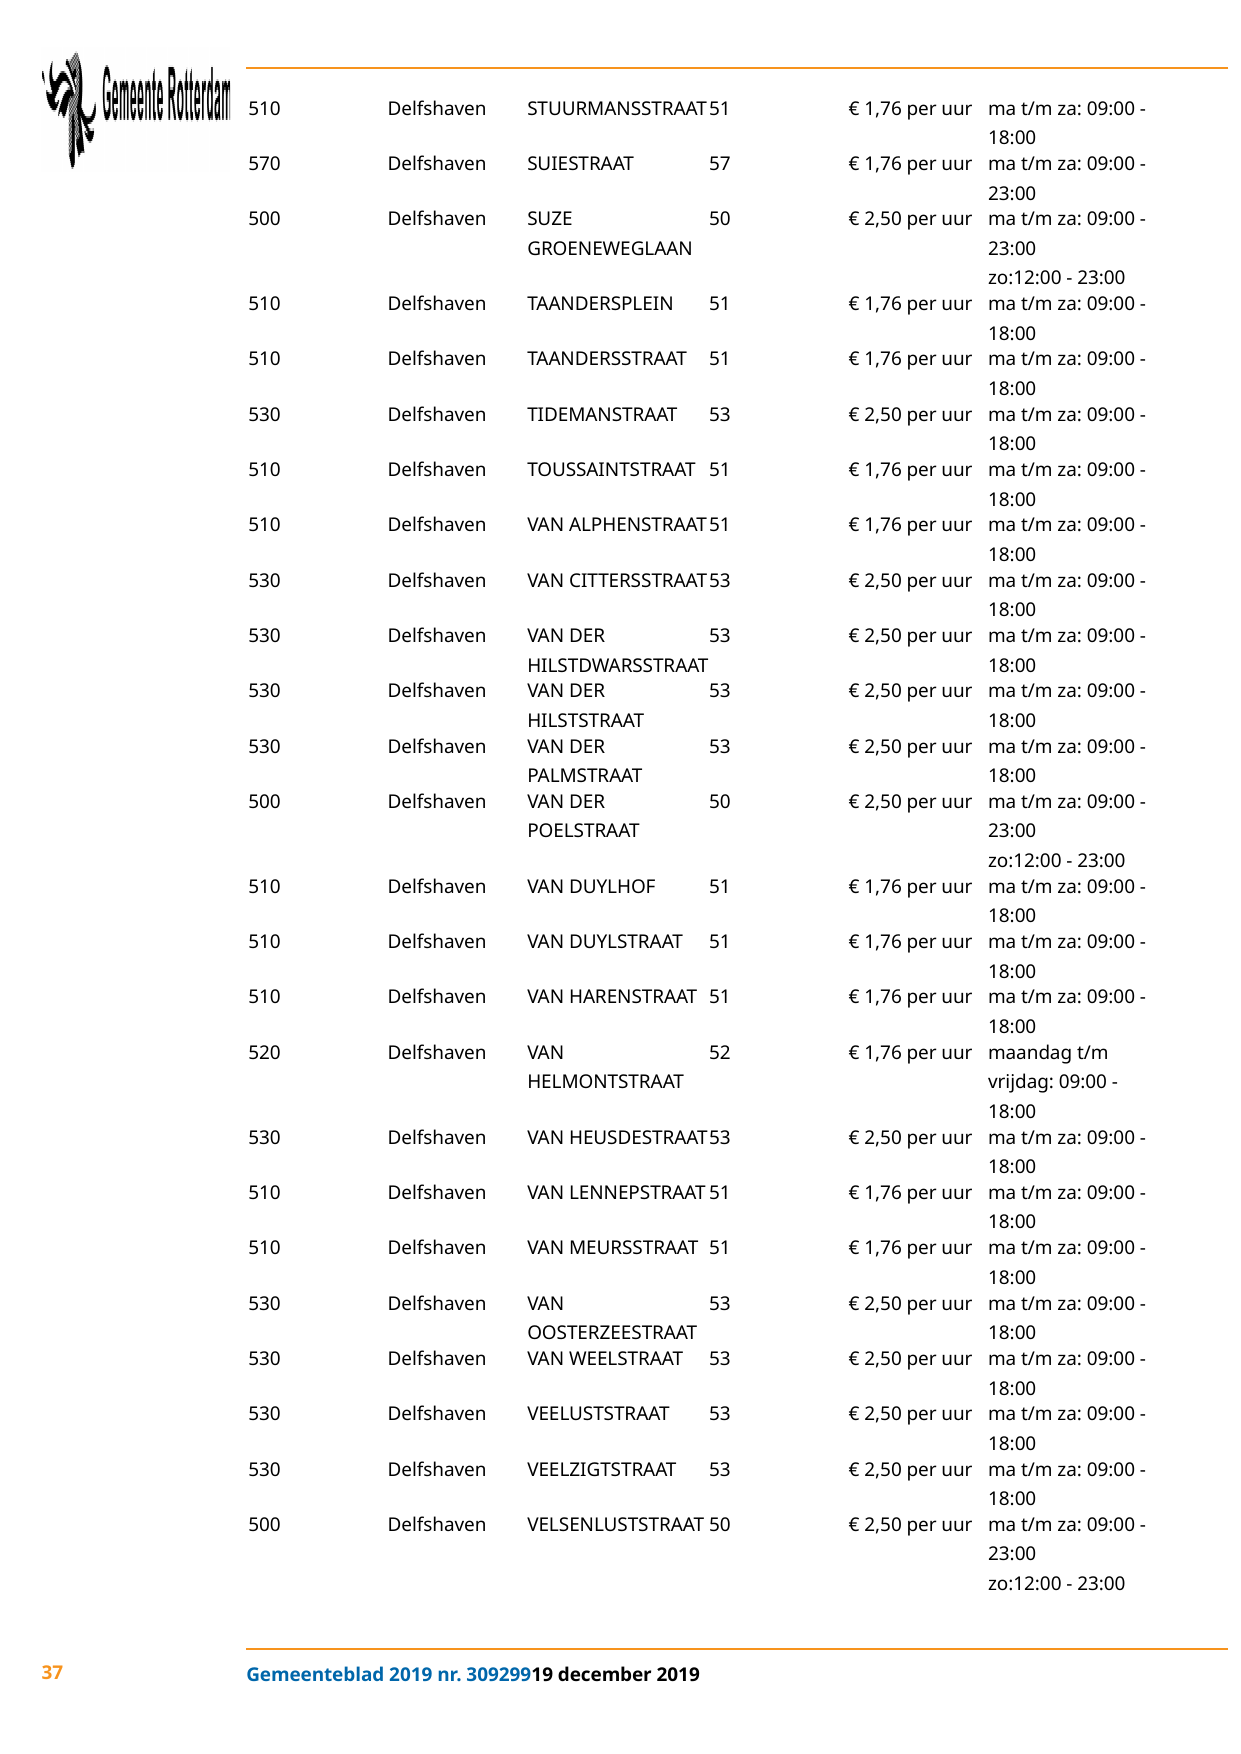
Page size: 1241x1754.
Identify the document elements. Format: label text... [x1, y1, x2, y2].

table_cell € 2,50 per uur [848, 205, 988, 290]
table_cell 500 [248, 1511, 387, 1596]
table_cell ma t/m za: 09:00 - 18:00 [988, 1235, 1152, 1290]
table_cell 51 [709, 1179, 848, 1234]
table_cell VAN DER HILSTSTRAAT [527, 678, 709, 733]
table_cell ma t/m za: 09:00 - 18:00 [988, 1400, 1152, 1456]
table_cell 51 [709, 456, 848, 512]
table_cell 510 [248, 290, 387, 346]
table_cell VAN CITTERSSTRAAT [527, 567, 709, 622]
table_cell ma t/m za: 09:00 - 18:00 [988, 512, 1152, 567]
table_cell € 2,50 per uur [848, 1511, 988, 1596]
table_cell VAN DUYLHOF [527, 873, 709, 928]
table_cell 510 [248, 984, 387, 1039]
table_cell ma t/m za: 09:00 - 18:00 [988, 456, 1152, 512]
table_cell VAN MEURSSTRAAT [527, 1235, 709, 1290]
table_cell € 2,50 per uur [848, 733, 988, 788]
table_cell 51 [709, 290, 848, 346]
table_cell ma t/m za: 09:00 - 18:00 [988, 346, 1152, 401]
table_cell VAN HELMONTSTRAAT [527, 1039, 709, 1124]
table_cell ma t/m za: 09:00 - 23:00 zo:12:00 - 23:00 [988, 1511, 1152, 1596]
table_cell 50 [709, 788, 848, 873]
table_cell 530 [248, 733, 387, 788]
table_cell 530 [248, 1345, 387, 1400]
table_cell ma t/m za: 09:00 - 23:00 zo:12:00 - 23:00 [988, 788, 1152, 873]
table_cell 53 [709, 622, 848, 677]
table_cell 53 [709, 567, 848, 622]
table_cell 53 [709, 401, 848, 456]
table_cell € 2,50 per uur [848, 622, 988, 677]
table_cell VAN ALPHENSTRAAT [527, 512, 709, 567]
table_cell Delfshaven [388, 1290, 527, 1345]
table_cell 530 [248, 622, 387, 677]
table_cell Delfshaven [388, 346, 527, 401]
table_cell ma t/m za: 09:00 - 18:00 [988, 1456, 1152, 1511]
table_cell € 1,76 per uur [848, 1039, 988, 1124]
table_cell 500 [248, 205, 387, 290]
table_cell ma t/m za: 09:00 - 18:00 [988, 928, 1152, 984]
table_cell maandag t/m vrijdag: 09:00 - 18:00 [988, 1039, 1152, 1124]
table_cell 51 [709, 346, 848, 401]
table_cell 51 [709, 95, 848, 150]
table_cell Delfshaven [388, 873, 527, 928]
table_cell 510 [248, 1235, 387, 1290]
table_cell Delfshaven [388, 1235, 527, 1290]
table_cell STUURMANSSTRAAT [527, 95, 709, 150]
table_cell VAN DER PALMSTRAAT [527, 733, 709, 788]
table_cell Delfshaven [388, 928, 527, 984]
table_cell € 2,50 per uur [848, 1290, 988, 1345]
table_cell 510 [248, 873, 387, 928]
table_cell 530 [248, 567, 387, 622]
table_cell 530 [248, 678, 387, 733]
table_cell ma t/m za: 09:00 - 18:00 [988, 622, 1152, 677]
table_cell Delfshaven [388, 1511, 527, 1596]
table_cell VAN WEELSTRAAT [527, 1345, 709, 1400]
table_cell 53 [709, 733, 848, 788]
table_cell Delfshaven [388, 1179, 527, 1234]
picture [41, 47, 231, 172]
table_cell 530 [248, 401, 387, 456]
table_cell VAN HEUSDESTRAAT [527, 1124, 709, 1179]
table_cell Delfshaven [388, 733, 527, 788]
table_cell 53 [709, 1290, 848, 1345]
table_cell € 1,76 per uur [848, 512, 988, 567]
table_cell Delfshaven [388, 290, 527, 346]
table_cell ma t/m za: 09:00 - 18:00 [988, 678, 1152, 733]
table_cell Delfshaven [388, 984, 527, 1039]
table_cell € 1,76 per uur [848, 95, 988, 150]
table_cell ma t/m za: 09:00 - 18:00 [988, 290, 1152, 346]
table_cell VELSENLUSTSTRAAT [527, 1511, 709, 1596]
table_cell Delfshaven [388, 1039, 527, 1124]
table_cell 510 [248, 1179, 387, 1234]
table_cell € 1,76 per uur [848, 873, 988, 928]
table_cell ma t/m za: 09:00 - 18:00 [988, 1179, 1152, 1234]
table_cell VAN LENNEPSTRAAT [527, 1179, 709, 1234]
table_cell € 2,50 per uur [848, 401, 988, 456]
table_cell VAN DUYLSTRAAT [527, 928, 709, 984]
table_cell Delfshaven [388, 1124, 527, 1179]
table_cell Delfshaven [388, 95, 527, 150]
table_cell € 2,50 per uur [848, 788, 988, 873]
table_cell 50 [709, 1511, 848, 1596]
table_cell 53 [709, 678, 848, 733]
table_cell 510 [248, 456, 387, 512]
table_cell 53 [709, 1456, 848, 1511]
table_cell TAANDERSSTRAAT [527, 346, 709, 401]
table_cell ma t/m za: 09:00 - 18:00 [988, 733, 1152, 788]
table_cell VEELUSTSTRAAT [527, 1400, 709, 1456]
table_cell 51 [709, 1235, 848, 1290]
table_cell € 2,50 per uur [848, 1345, 988, 1400]
table_cell Delfshaven [388, 678, 527, 733]
table_cell 530 [248, 1456, 387, 1511]
table_cell TAANDERSPLEIN [527, 290, 709, 346]
table_cell 530 [248, 1124, 387, 1179]
table_cell 510 [248, 512, 387, 567]
table_cell € 1,76 per uur [848, 1179, 988, 1234]
table_cell Delfshaven [388, 567, 527, 622]
table_cell 50 [709, 205, 848, 290]
table_cell ma t/m za: 09:00 - 18:00 [988, 984, 1152, 1039]
table_cell € 1,76 per uur [848, 1235, 988, 1290]
table_cell 51 [709, 984, 848, 1039]
table_cell 51 [709, 873, 848, 928]
table_cell € 2,50 per uur [848, 1124, 988, 1179]
table_cell Delfshaven [388, 512, 527, 567]
table_cell VAN OOSTERZEESTRAAT [527, 1290, 709, 1345]
table_cell VAN DER HILSTDWARSSTRAAT [527, 622, 709, 677]
table_cell SUZE GROENEWEGLAAN [527, 205, 709, 290]
table_cell TOUSSAINTSTRAAT [527, 456, 709, 512]
table_cell € 1,76 per uur [848, 346, 988, 401]
table_cell ma t/m za: 09:00 - 18:00 [988, 1290, 1152, 1345]
table_cell 530 [248, 1290, 387, 1345]
table_cell SUIESTRAAT [527, 150, 709, 205]
table_cell 53 [709, 1124, 848, 1179]
table_cell ma t/m za: 09:00 - 18:00 [988, 401, 1152, 456]
table_cell ma t/m za: 09:00 - 18:00 [988, 1124, 1152, 1179]
table_cell 52 [709, 1039, 848, 1124]
table_cell 570 [248, 150, 387, 205]
table_cell 530 [248, 1400, 387, 1456]
table_cell 510 [248, 928, 387, 984]
table_cell € 1,76 per uur [848, 290, 988, 346]
table_cell Delfshaven [388, 401, 527, 456]
table_cell ma t/m za: 09:00 - 23:00 [988, 150, 1152, 205]
table_cell 51 [709, 512, 848, 567]
table_cell € 2,50 per uur [848, 1400, 988, 1456]
table_cell 520 [248, 1039, 387, 1124]
table_cell 51 [709, 928, 848, 984]
table_cell Delfshaven [388, 1345, 527, 1400]
table_cell VAN DER POELSTRAAT [527, 788, 709, 873]
table_cell VAN HARENSTRAAT [527, 984, 709, 1039]
table_cell 53 [709, 1345, 848, 1400]
table_cell ma t/m za: 09:00 - 23:00 zo:12:00 - 23:00 [988, 205, 1152, 290]
table_cell Delfshaven [388, 1400, 527, 1456]
table_cell ma t/m za: 09:00 - 18:00 [988, 873, 1152, 928]
table_cell TIDEMANSTRAAT [527, 401, 709, 456]
table_cell € 1,76 per uur [848, 456, 988, 512]
table_cell € 1,76 per uur [848, 984, 988, 1039]
table_cell 57 [709, 150, 848, 205]
table_cell VEELZIGTSTRAAT [527, 1456, 709, 1511]
table_cell Delfshaven [388, 1456, 527, 1511]
table_cell Delfshaven [388, 788, 527, 873]
table_cell € 1,76 per uur [848, 150, 988, 205]
table_cell ma t/m za: 09:00 - 18:00 [988, 567, 1152, 622]
table_cell € 2,50 per uur [848, 1456, 988, 1511]
table_cell € 1,76 per uur [848, 928, 988, 984]
table_cell Delfshaven [388, 456, 527, 512]
table_cell 510 [248, 95, 387, 150]
table_cell 53 [709, 1400, 848, 1456]
table_cell 510 [248, 346, 387, 401]
table_cell ma t/m za: 09:00 - 18:00 [988, 1345, 1152, 1400]
table_cell Delfshaven [388, 622, 527, 677]
table_cell € 2,50 per uur [848, 567, 988, 622]
table_cell Delfshaven [388, 150, 527, 205]
table_cell € 2,50 per uur [848, 678, 988, 733]
table_cell ma t/m za: 09:00 - 18:00 [988, 95, 1152, 150]
table_cell 500 [248, 788, 387, 873]
table_cell Delfshaven [388, 205, 527, 290]
